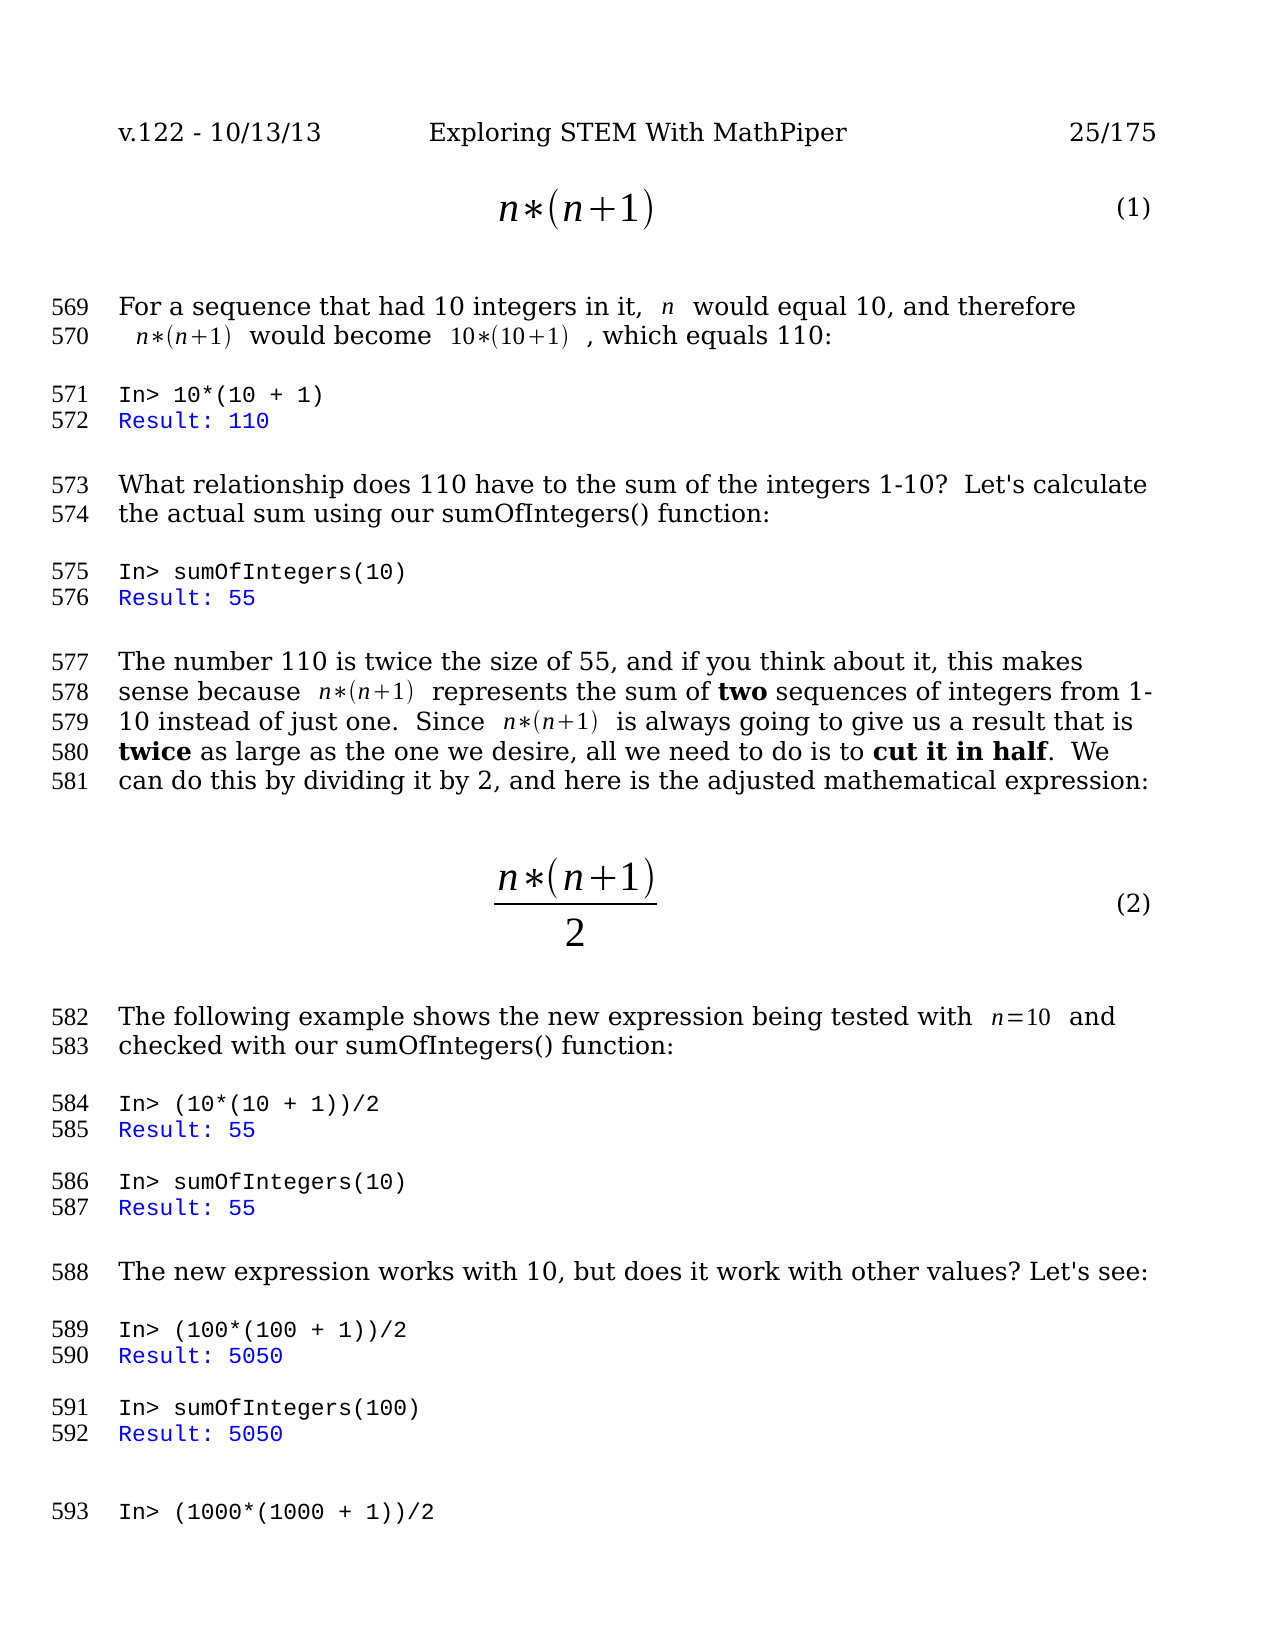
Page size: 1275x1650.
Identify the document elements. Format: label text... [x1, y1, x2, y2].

text In> (10*(10 + 1))/2 [118, 1093, 1157, 1119]
table_header [118, 845, 1041, 963]
text The following example shows the new expression being tested withand checked with our sumOfIntegers() function: [118, 1001, 1157, 1061]
text In> sumOfIntegers(10) [118, 560, 1157, 586]
text Result: 110 [118, 409, 1157, 435]
text In> sumOfIntegers(100) [118, 1396, 1157, 1422]
table_header [118, 177, 1041, 238]
text The new expression works with 10, but does it work with other values? Let's see: [118, 1257, 1157, 1286]
text In> sumOfIntegers(10) [118, 1171, 1157, 1196]
text Result: 5050 [118, 1344, 1157, 1370]
text In> (1000*(1000 + 1))/2 [118, 1500, 1157, 1526]
table_header (1) [1041, 177, 1157, 238]
text For a sequence that had 10 integers in it,would equal 10, and thereforewould become, which equals 110: [118, 291, 1157, 351]
text Result: 55 [118, 586, 1157, 612]
text What relationship does 110 have to the sum of the integers 1-10? Let's calculate the actual sum using our sumOfIntegers() function: [118, 470, 1157, 528]
table_header (2) [1041, 845, 1157, 963]
text In> (100*(100 + 1))/2 [118, 1318, 1157, 1344]
text Result: 55 [118, 1196, 1157, 1222]
text The number 110 is twice the size of 55, and if you think about it, this makes sense becauserepresents the sum of two sequences of integers from 1-10 instead of just one. Sinceis always going to give us a result that is twice as large as the one we desire, all we need to do is to cut it in half. We can do this by dividing it by 2, and here is the adjusted mathematical expression: [118, 647, 1157, 795]
text Result: 55 [118, 1119, 1157, 1144]
text In> 10*(10 + 1) [118, 383, 1157, 409]
text Result: 5050 [118, 1422, 1157, 1448]
